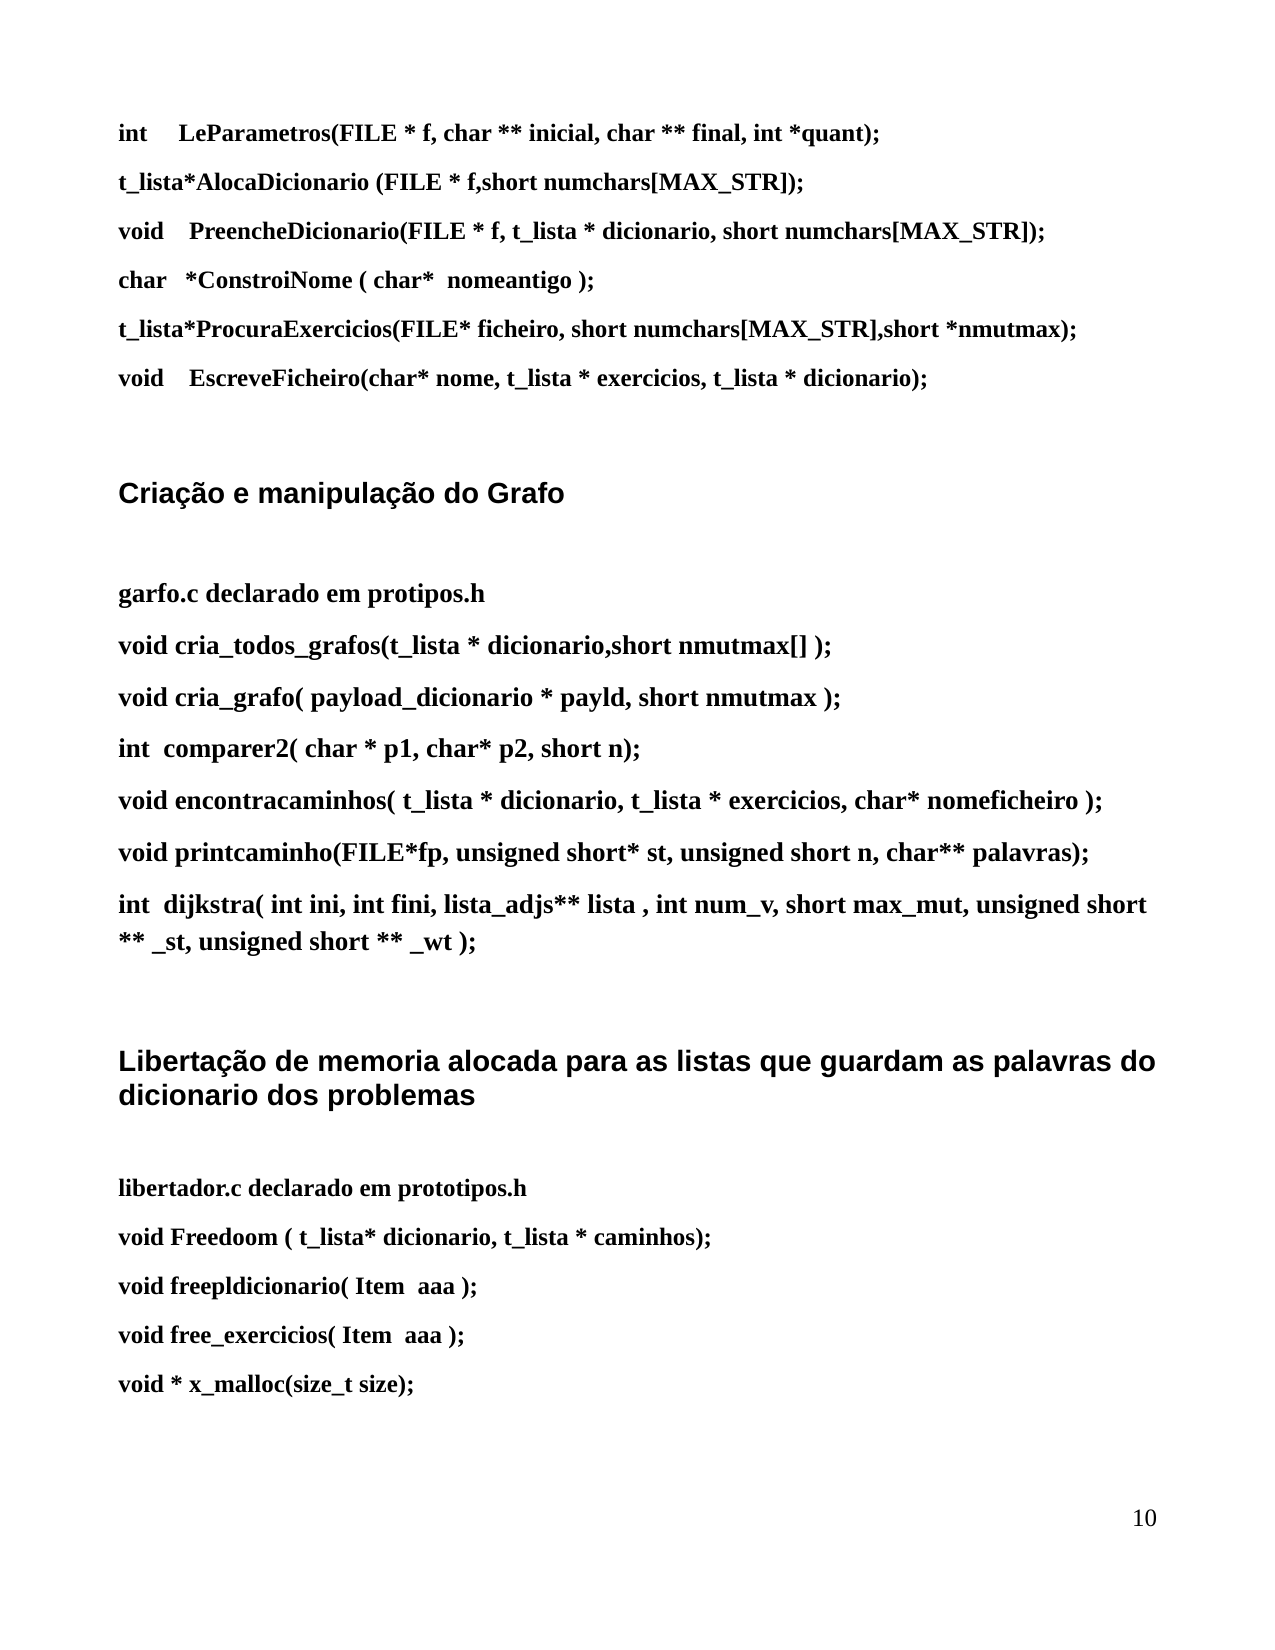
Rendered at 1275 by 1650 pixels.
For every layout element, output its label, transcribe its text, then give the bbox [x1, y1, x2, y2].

text void printcaminho(FILE*fp, unsigned short* st, unsigned short n, char** palavras); [118, 836, 1157, 867]
text void * x_malloc(size_t size); [118, 1369, 1157, 1398]
text char *ConstroiNome ( char* nomeantigo ); [118, 265, 1157, 294]
text void encontracaminhos( t_lista * dicionario, t_lista * exercicios, char* nomeficheiro ); [118, 784, 1157, 816]
text void PreencheDicionario(FILE * f, t_lista * dicionario, short numchars[MAX_STR]); [118, 216, 1157, 245]
text libertador.c declarado em prototipos.h [118, 1173, 1157, 1202]
text t_lista*AlocaDicionario (FILE * f,short numchars[MAX_STR]); [118, 167, 1157, 196]
text garfo.c declarado em protipos.h [118, 577, 1157, 608]
text int comparer2( char * p1, char* p2, short n); [118, 733, 1157, 764]
text void freepldicionario( Item aaa ); [118, 1271, 1157, 1300]
text void EscreveFicheiro(char* nome, t_lista * exercicios, t_lista * dicionario); [118, 363, 1157, 392]
subtitle Libertação de memoria alocada para as listas que guardam as palavras do dicionario dos problemas [118, 1044, 1157, 1111]
text void Freedoom ( t_lista* dicionario, t_lista * caminhos); [118, 1222, 1157, 1251]
text void cria_grafo( payload_dicionario * payld, short nmutmax ); [118, 681, 1157, 712]
text void cria_todos_grafos(t_lista * dicionario,short nmutmax[] ); [118, 629, 1157, 660]
text int dijkstra( int ini, int fini, lista_adjs** lista , int num_v, short max_mut, unsigned short ** _st, unsigned short ** _wt ); [118, 888, 1157, 957]
text t_lista*ProcuraExercicios(FILE* ficheiro, short numchars[MAX_STR],short *nmutmax); [118, 314, 1157, 343]
subtitle Criação e manipulação do Grafo [118, 476, 1157, 510]
text void free_exercicios( Item aaa ); [118, 1320, 1157, 1349]
text int LeParametros(FILE * f, char ** inicial, char ** final, int *quant); [118, 118, 1157, 147]
